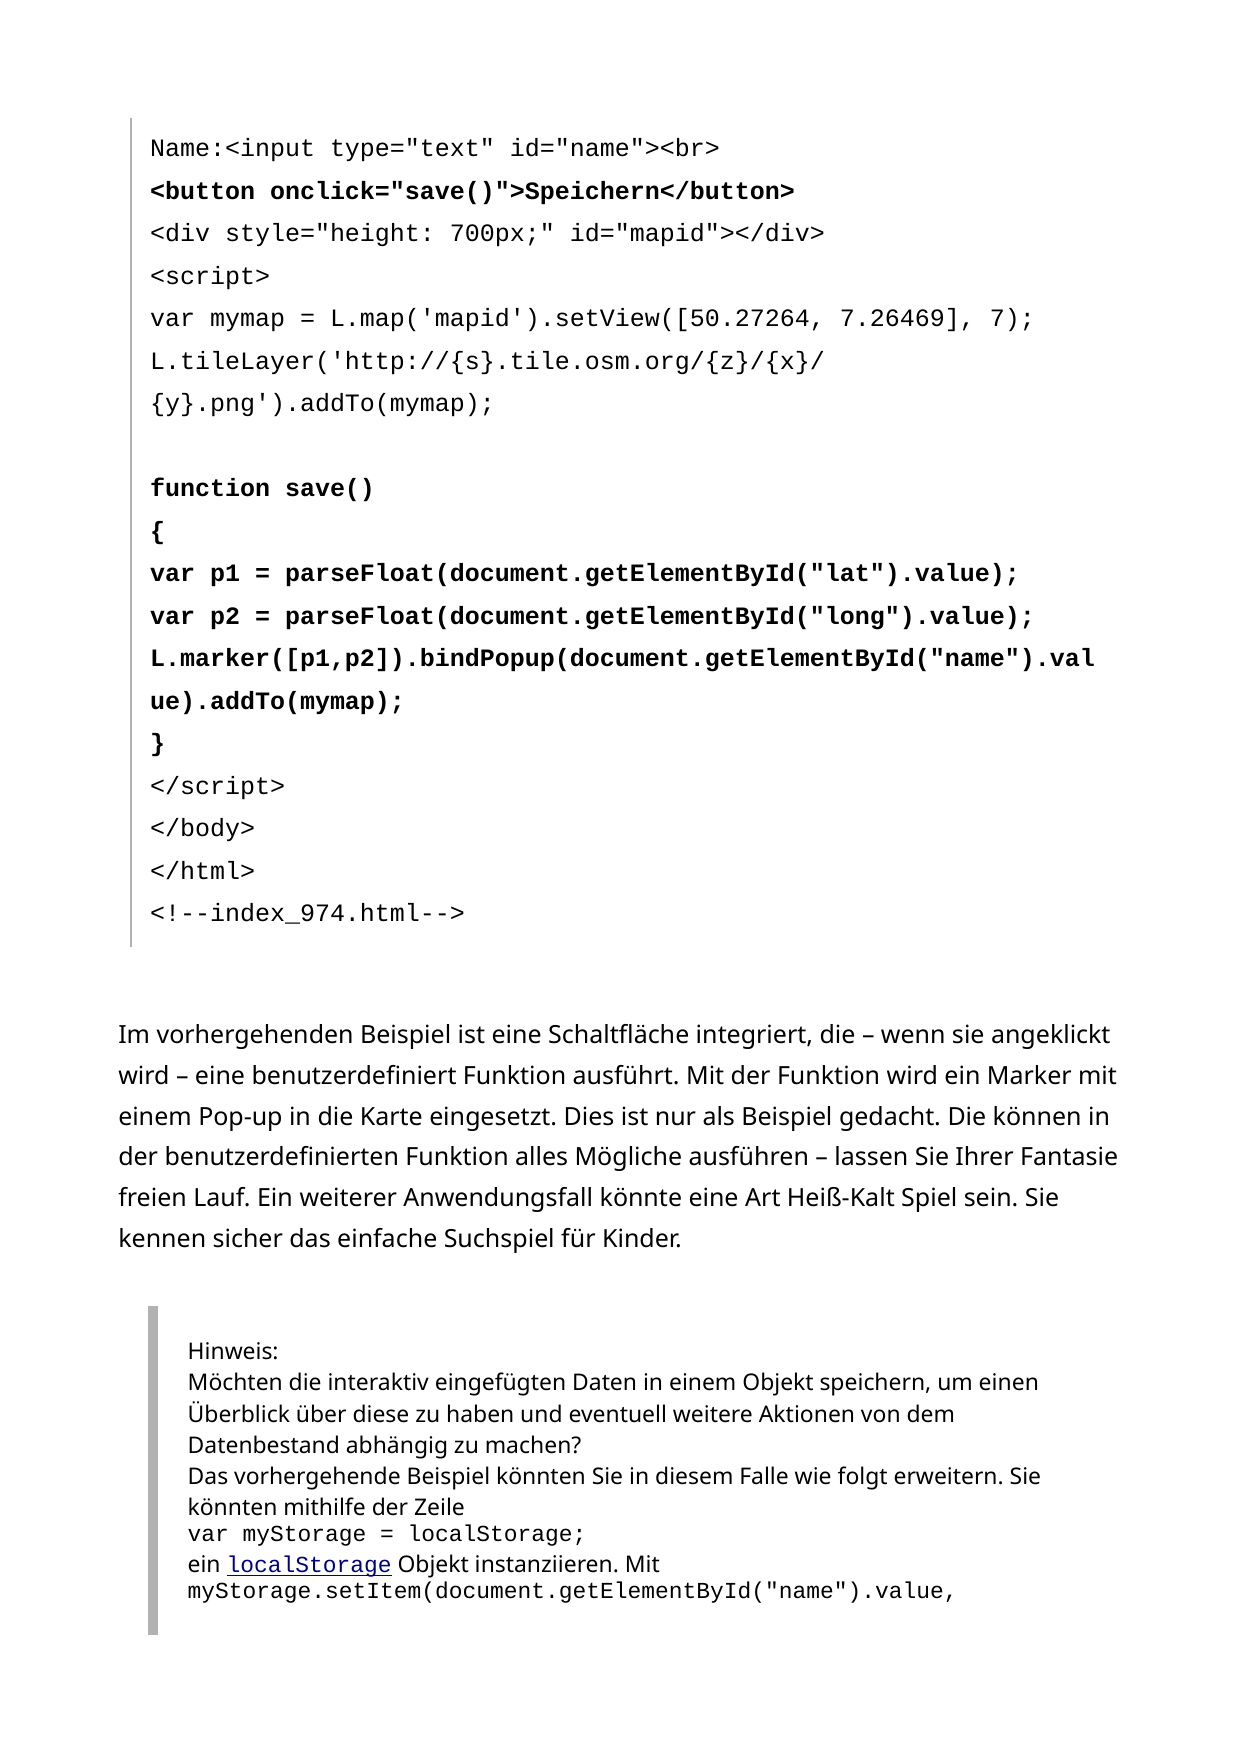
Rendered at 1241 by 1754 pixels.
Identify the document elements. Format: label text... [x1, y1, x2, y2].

text function save() [132, 458, 1122, 501]
text var mymap = L.map('mapid').setView([50.27264, 7.26469], 7); [132, 288, 1122, 331]
text <button onclick="save()">Speichern</button> [132, 161, 1122, 203]
text </script> [132, 756, 1122, 798]
text <div style="height: 700px;" id="mapid"></div> [132, 203, 1122, 246]
text } [132, 713, 1122, 756]
text L.marker([p1,p2]).bindPopup(document.getElementById("name").value).addTo(mymap); [132, 628, 1122, 713]
text Name:<input type="text" id="name"><br> [132, 118, 1122, 161]
text L.tileLayer('http://{s}.tile.osm.org/{z}/{x}/{y}.png').addTo(mymap); [132, 331, 1122, 419]
text <script> [132, 246, 1122, 288]
text Im vorhergehenden Beispiel ist eine Schaltfläche integriert, die – wenn sie angeklickt wird – eine benutzerdefiniert Funktion ausführt. Mit der Funktion wird ein Marker mit einem Pop-up in die Karte eingesetzt. Dies ist nur als Beispiel gedacht. Die können in der benutzerdefinierten Funktion alles Mögliche ausführen – lassen Sie Ihrer Fantasie freien Lauf. Ein weiterer Anwendungsfall könnte eine Art Heiß-Kalt Spiel sein. Sie kennen sicher das einfache Suchspiel für Kinder. [118, 1016, 1122, 1255]
text <!--index_974.html--> [132, 883, 1122, 947]
text var p2 = parseFloat(document.getElementById("long").value); [132, 586, 1122, 628]
text Hinweis: Möchten die interaktiv eingefügten Daten in einem Objekt speichern, um einen Überblick über diese zu haben und eventuell weitere Aktionen von dem Datenbestand abhängig zu machen? Das vorhergehende Beispiel könnten Sie in diesem Falle wie folgt erweitern. Sie könnten mithilfe der Zeile var myStorage = localStorage; ein localStorage Objekt instanziieren. Mit myStorage.setItem(document.getElementById("name").value, [158, 1306, 1093, 1635]
text var p1 = parseFloat(document.getElementById("lat").value); [132, 543, 1122, 586]
text </body> [132, 798, 1122, 841]
text { [132, 501, 1122, 543]
text </html> [132, 841, 1122, 883]
